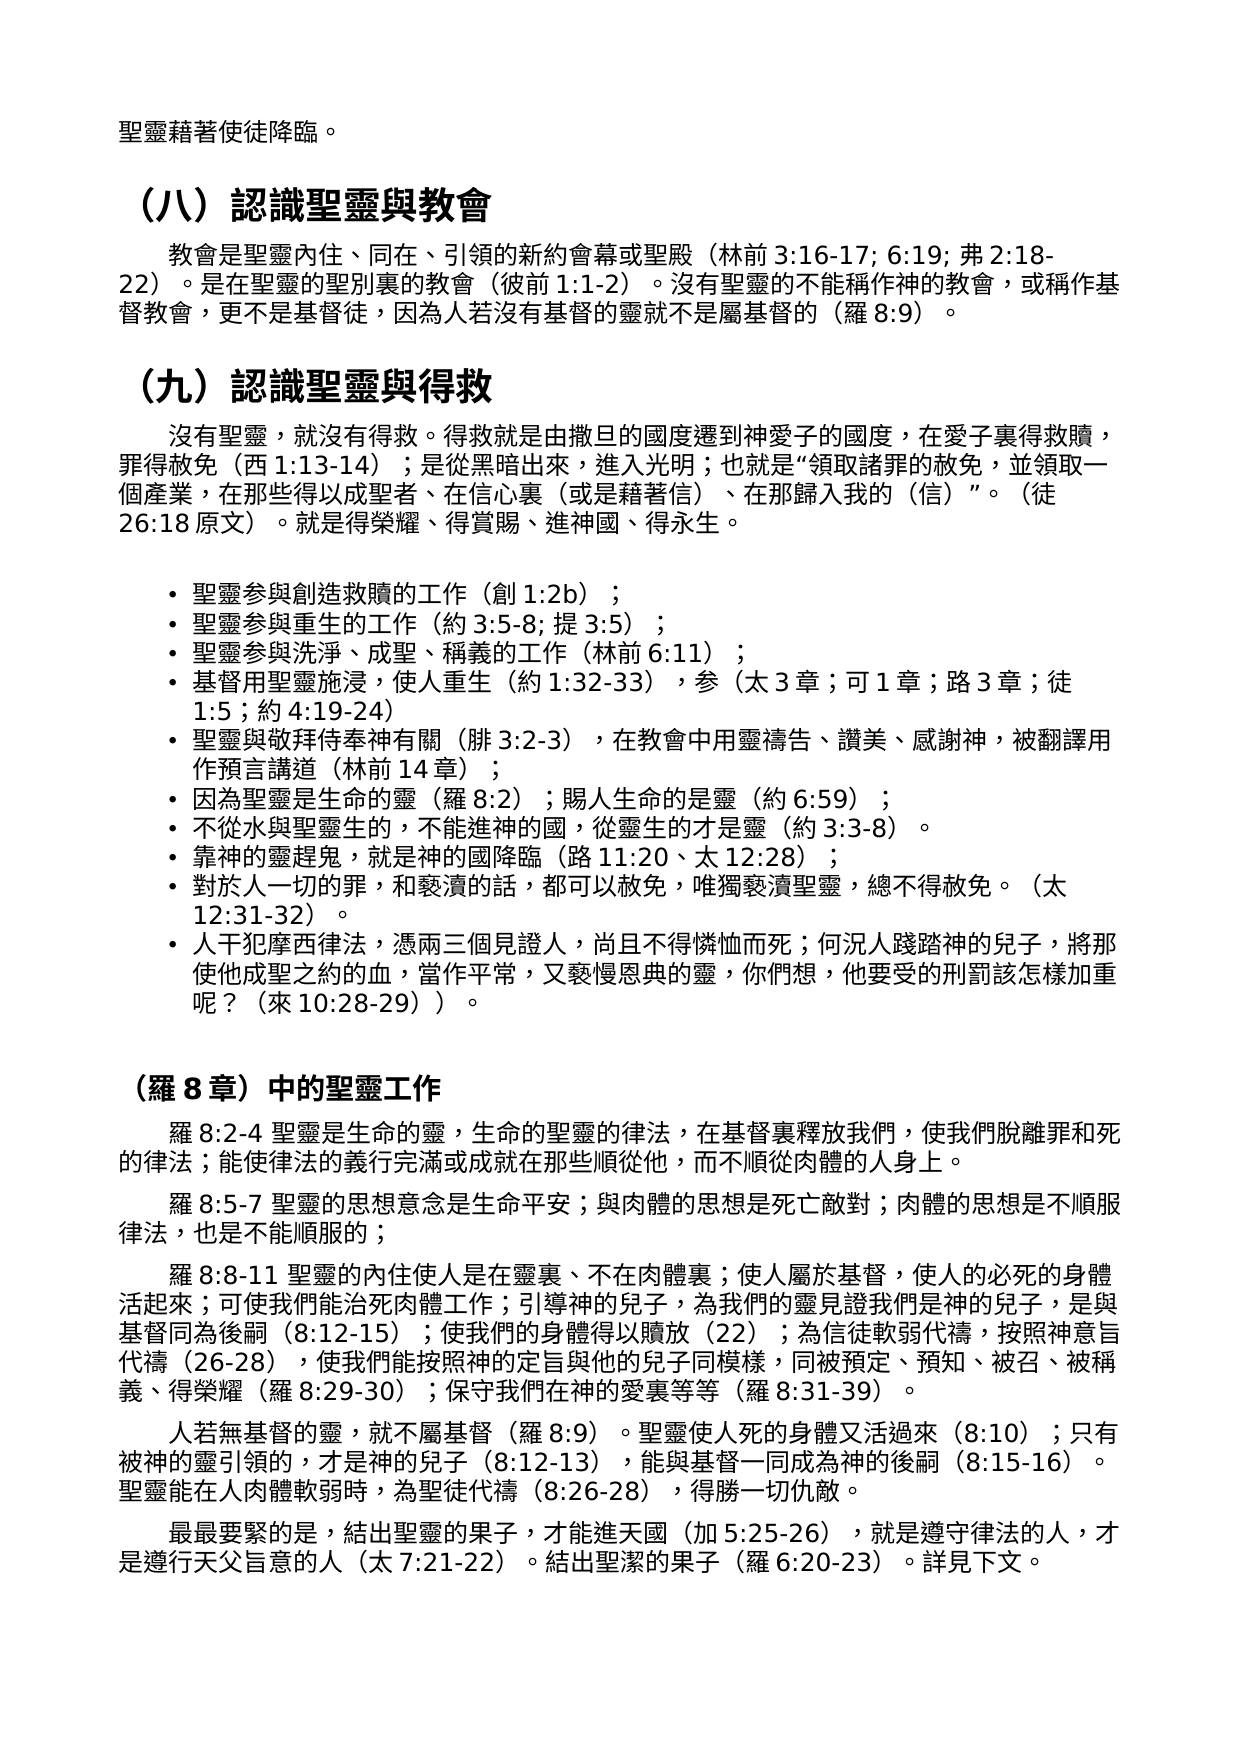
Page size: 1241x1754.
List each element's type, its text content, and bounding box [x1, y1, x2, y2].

subtitle （羅8章）中的聖靈工作 [118, 1073, 1122, 1107]
subtitle （八）認識聖靈與教會 [118, 185, 1122, 228]
text 羅8:8-11 聖靈的內住使人是在靈裏、不在肉體裏；使人屬於基督，使人的必死的身體活起來；可使我們能治死肉體工作；引導神的兒子，為我們的靈見證我們是神的兒子，是與基督同為後嗣（8:12-15）；使我們的身體得以贖放（22）；為信徒軟弱代禱，按照神意旨代禱（26-28），使我們能按照神的定旨與他的兒子同模樣，同被預定、預知、被召、被稱義、得榮耀（羅8:29-30）；保守我們在神的愛裏等等（羅8:31-39）。 [118, 1261, 1122, 1407]
text 聖靈藉著使徒降臨。 [118, 118, 1122, 147]
text 人若無基督的靈，就不屬基督（羅8:9）。聖靈使人死的身體又活過來（8:10）；只有被神的靈引領的，才是神的兒子（8:12-13），能與基督一同成為神的後嗣（8:15-16）。聖靈能在人肉體軟弱時，為聖徒代禱（8:26-28），得勝一切仇敵。 [118, 1419, 1122, 1507]
list 不從水與聖靈生的，不能進神的國，從靈生的才是靈（約3:3-8）。 [177, 814, 1122, 843]
list 因為聖靈是生命的靈（羅8:2）；賜人生命的是靈（約6:59）； [177, 785, 1122, 814]
subtitle （九）認識聖靈與得救 [118, 366, 1122, 409]
list 聖靈與敬拜侍奉神有關（腓3:2-3），在教會中用靈禱告、讚美、感謝神，被翻譯用作預言講道（林前14章）； [177, 727, 1122, 785]
text 教會是聖靈內住、同在、引領的新約會幕或聖殿（林前3:16-17; 6:19; 弗2:18-22）。是在聖靈的聖別裏的教會（彼前1:1-2）。沒有聖靈的不能稱作神的教會，或稱作基督教會，更不是基督徒，因為人若沒有基督的靈就不是屬基督的（羅8:9）。 [118, 241, 1122, 328]
list 靠神的靈趕鬼，就是神的國降臨（路11:20、太12:28）； [177, 843, 1122, 872]
list 人干犯摩西律法，憑兩三個見證人，尚且不得憐恤而死；何況人踐踏神的兒子，將那使他成聖之約的血，當作平常，又褻慢恩典的靈，你們想，他要受的刑罰該怎樣加重呢？（來10:28-29））。 [177, 931, 1122, 1018]
text 羅8:2-4 聖靈是生命的靈，生命的聖靈的律法，在基督裏釋放我們，使我們脫離罪和死的律法；能使律法的義行完滿或成就在那些順從他，而不順從肉體的人身上。 [118, 1119, 1122, 1177]
text 最最要緊的是，結出聖靈的果子，才能進天國（加5:25-26），就是遵守律法的人，才是遵行天父旨意的人（太7:21-22）。結出聖潔的果子（羅6:20-23）。詳見下文。 [118, 1519, 1122, 1577]
list 聖靈参與洗淨、成聖、稱義的工作（林前6:11）； [177, 639, 1122, 668]
list 對於人一切的罪，和褻瀆的話，都可以赦免，唯獨褻瀆聖靈，總不得赦免。（太12:31-32）。 [177, 872, 1122, 931]
text 沒有聖靈，就沒有得救。得救就是由撒旦的國度遷到神愛子的國度，在愛子裏得救贖，罪得赦免（西1:13-14）；是從黑暗出來，進入光明；也就是“領取諸罪的赦免，並領取一個產業，在那些得以成聖者、在信心裏（或是藉著信）、在那歸入我的（信）”。（徒26:18原文）。就是得榮耀、得賞賜、進神國、得永生。 [118, 422, 1122, 539]
list 聖靈参與創造救贖的工作（創1:2b）； [177, 581, 1122, 610]
text 羅8:5-7 聖靈的思想意念是生命平安；與肉體的思想是死亡敵對；肉體的思想是不順服律法，也是不能順服的； [118, 1190, 1122, 1248]
list 基督用聖靈施浸，使人重生（約1:32-33），参（太3章；可1章；路3章；徒1:5；約4:19-24） [177, 668, 1122, 727]
list 聖靈参與重生的工作（約3:5-8; 提3:5）； [177, 610, 1122, 639]
